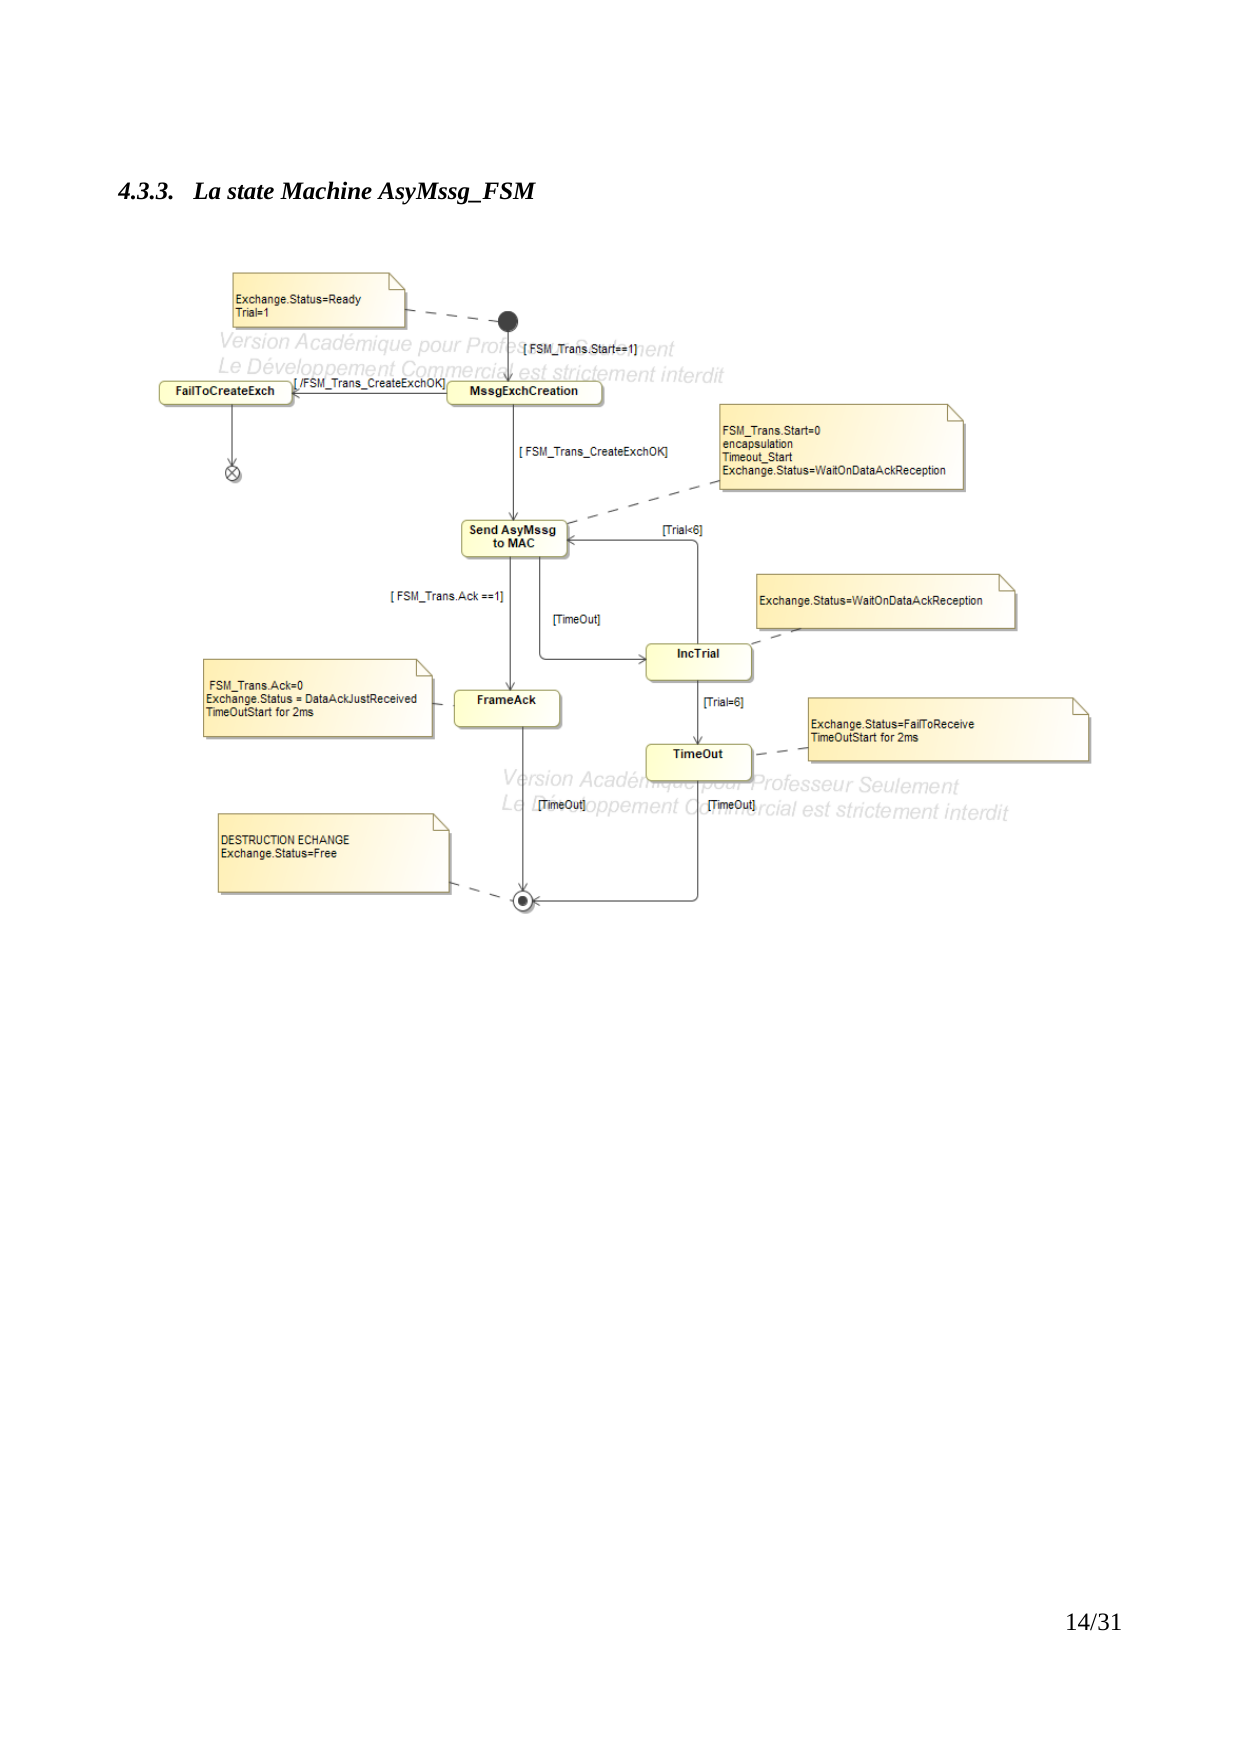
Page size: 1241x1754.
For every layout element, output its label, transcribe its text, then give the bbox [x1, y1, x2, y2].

subtitle La state Machine AsyMssg_FSM [118, 176, 1122, 205]
